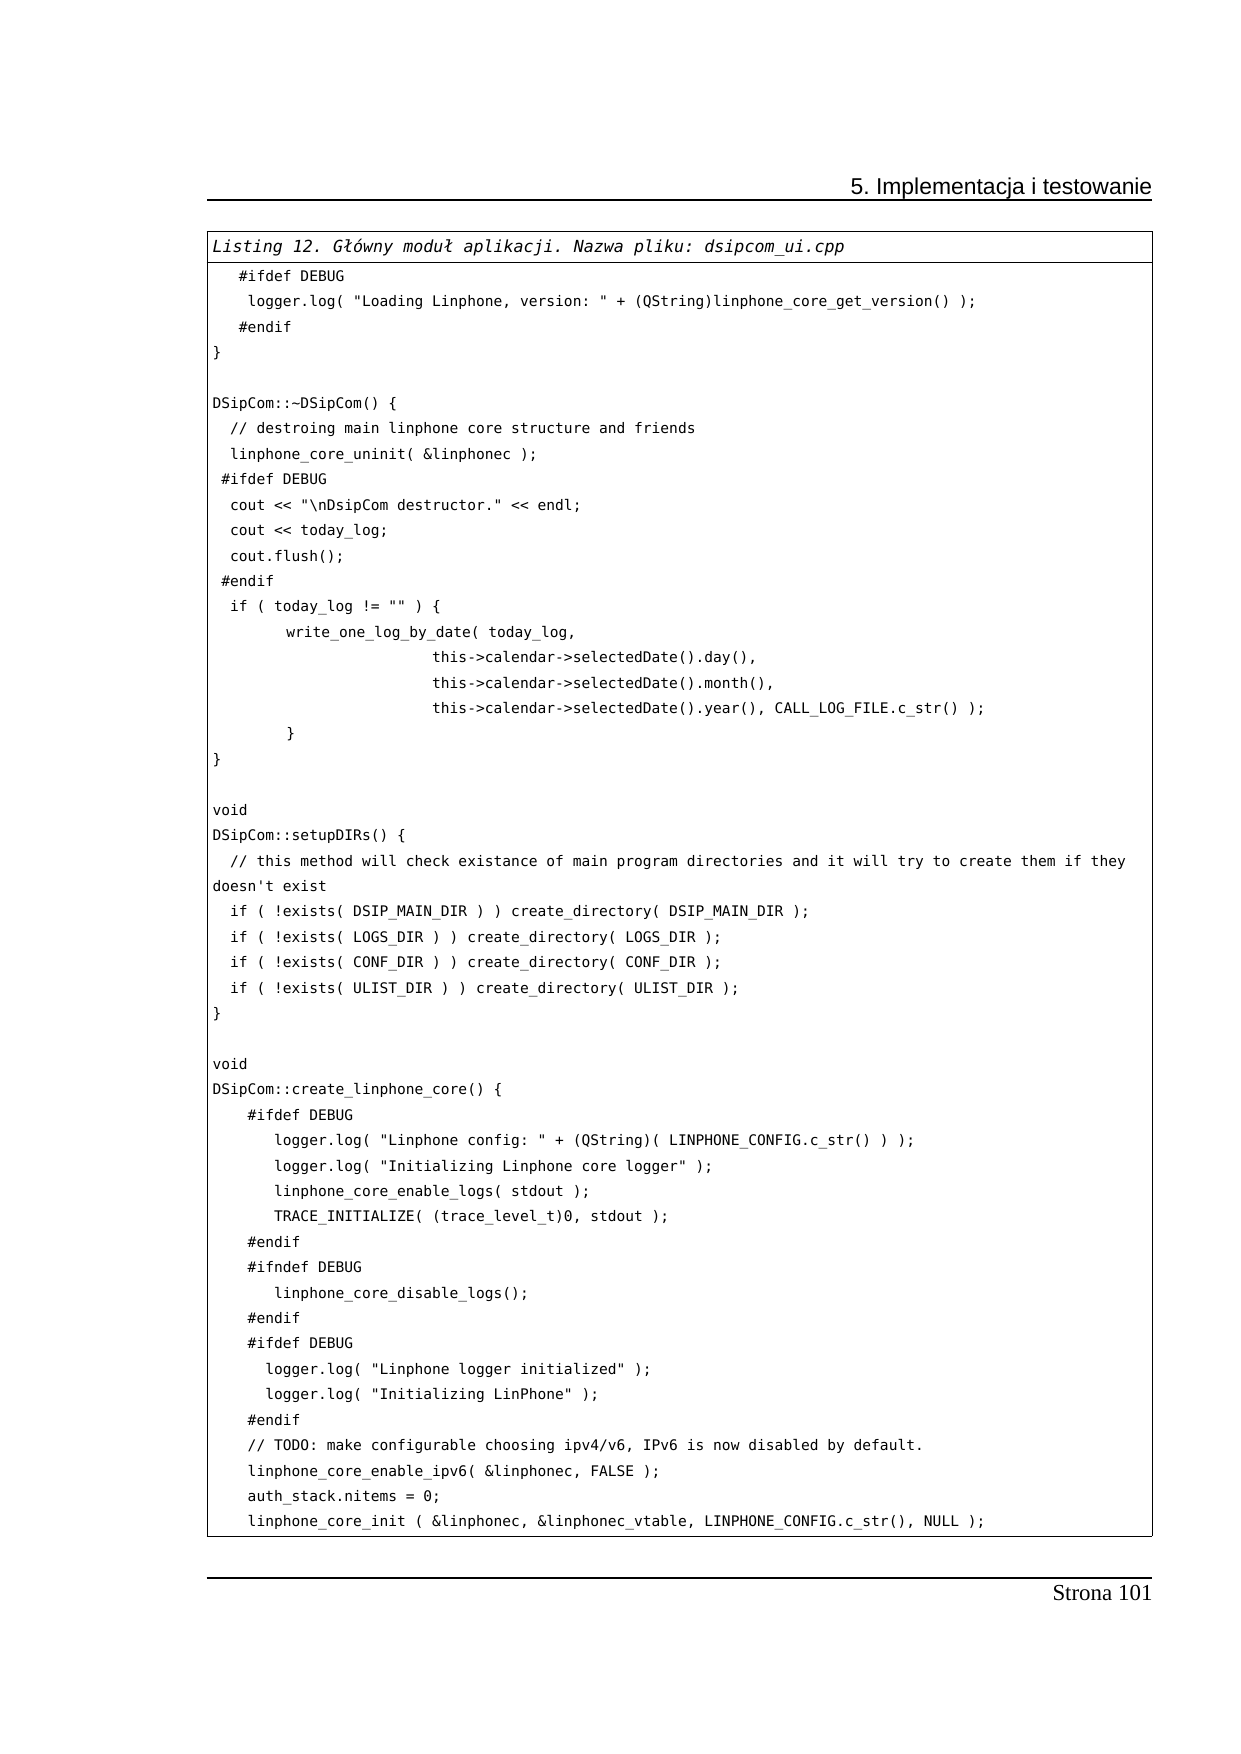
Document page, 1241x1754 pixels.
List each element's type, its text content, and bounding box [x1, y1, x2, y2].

table_cell #ifdef DEBUG logger.log( "Loading Linphone, version: " + (QString)linphone_core_get_version() ); #endif } DSipCom::~DSipCom() { // destroing main linphone core structure and friends linphone_core_uninit( &linphonec ); #ifdef DEBUG cout << "\nDsipCom destructor." << endl; cout << today_log; cout.flush(); #endif if ( today_log != "" ) { write_one_log_by_date( today_log, this->calendar->selectedDate().day(), this->calendar->selectedDate().month(), this->calendar->selectedDate().year(), CALL_LOG_FILE.c_str() ); } } void DSipCom::setupDIRs() { // this method will check existance of main program directories and it will try to create them if they doesn't exist if ( !exists( DSIP_MAIN_DIR ) ) create_directory( DSIP_MAIN_DIR ); if ( !exists( LOGS_DIR ) ) create_directory( LOGS_DIR ); if ( !exists( CONF_DIR ) ) create_directory( CONF_DIR ); if ( !exists( ULIST_DIR ) ) create_directory( ULIST_DIR ); } void DSipCom::create_linphone_core() { #ifdef DEBUG logger.log( "Linphone config: " + (QString)( LINPHONE_CONFIG.c_str() ) ); logger.log( "Initializing Linphone core logger" ); linphone_core_enable_logs( stdout ); TRACE_INITIALIZE( (trace_level_t)0, stdout ); #endif #ifndef DEBUG linphone_core_disable_logs(); #endif #ifdef DEBUG logger.log( "Linphone logger initialized" ); logger.log( "Initializing LinPhone" ); #endif // TODO: make configurable choosing ipv4/v6, IPv6 is now disabled by default. linphone_core_enable_ipv6( &linphonec, FALSE ); auth_stack.nitems = 0; linphone_core_init ( &linphonec, &linphonec_vtable, LINPHONE_CONFIG.c_str(), NULL ); [208, 263, 1152, 1536]
table_header Listing 12. Główny moduł aplikacji. Nazwa pliku: dsipcom_ui.cpp [208, 232, 1152, 262]
